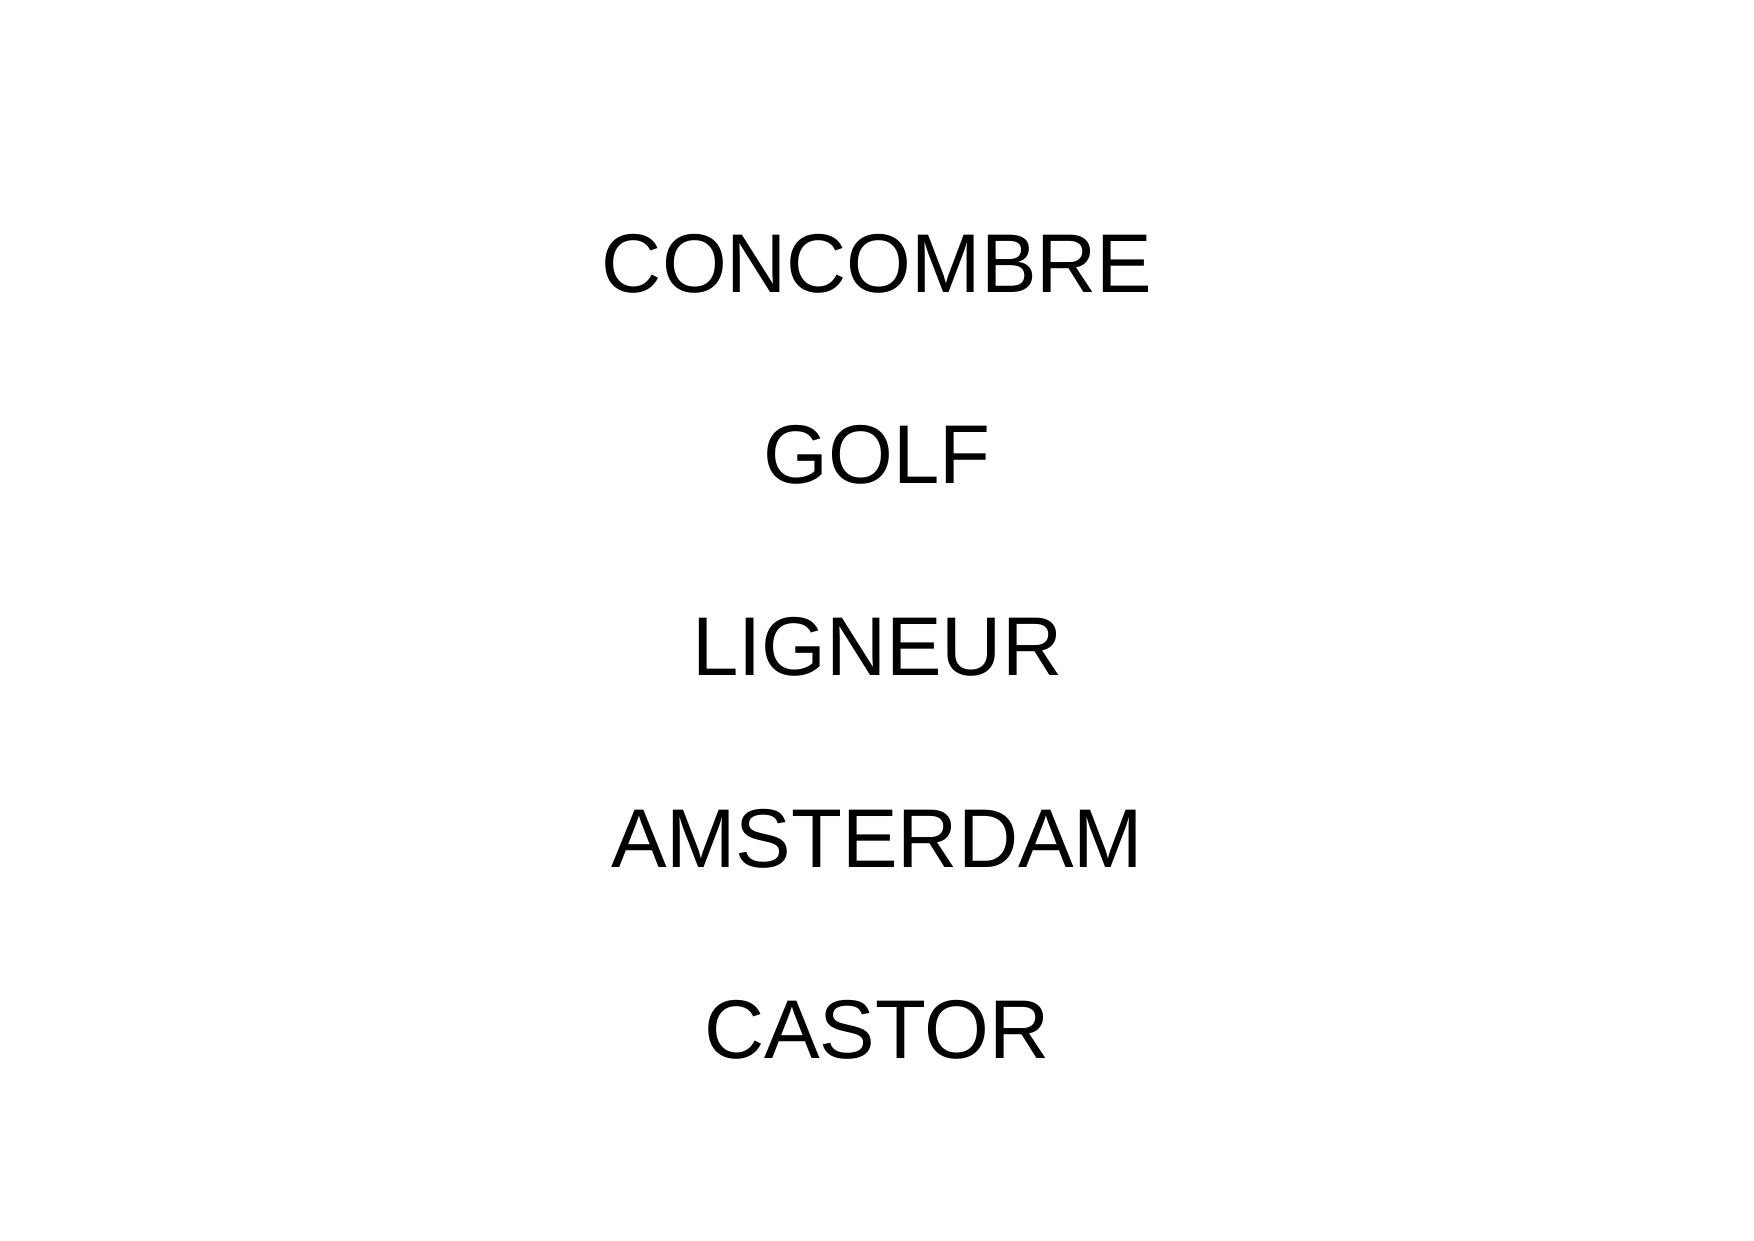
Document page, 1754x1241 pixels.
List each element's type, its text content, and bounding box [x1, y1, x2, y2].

text CASTOR [118, 981, 1636, 1076]
text GOLF [118, 406, 1636, 501]
text LIGNEUR [118, 597, 1636, 693]
text AMSTERDAM [118, 789, 1636, 885]
text CONCOMBRE [118, 214, 1636, 310]
